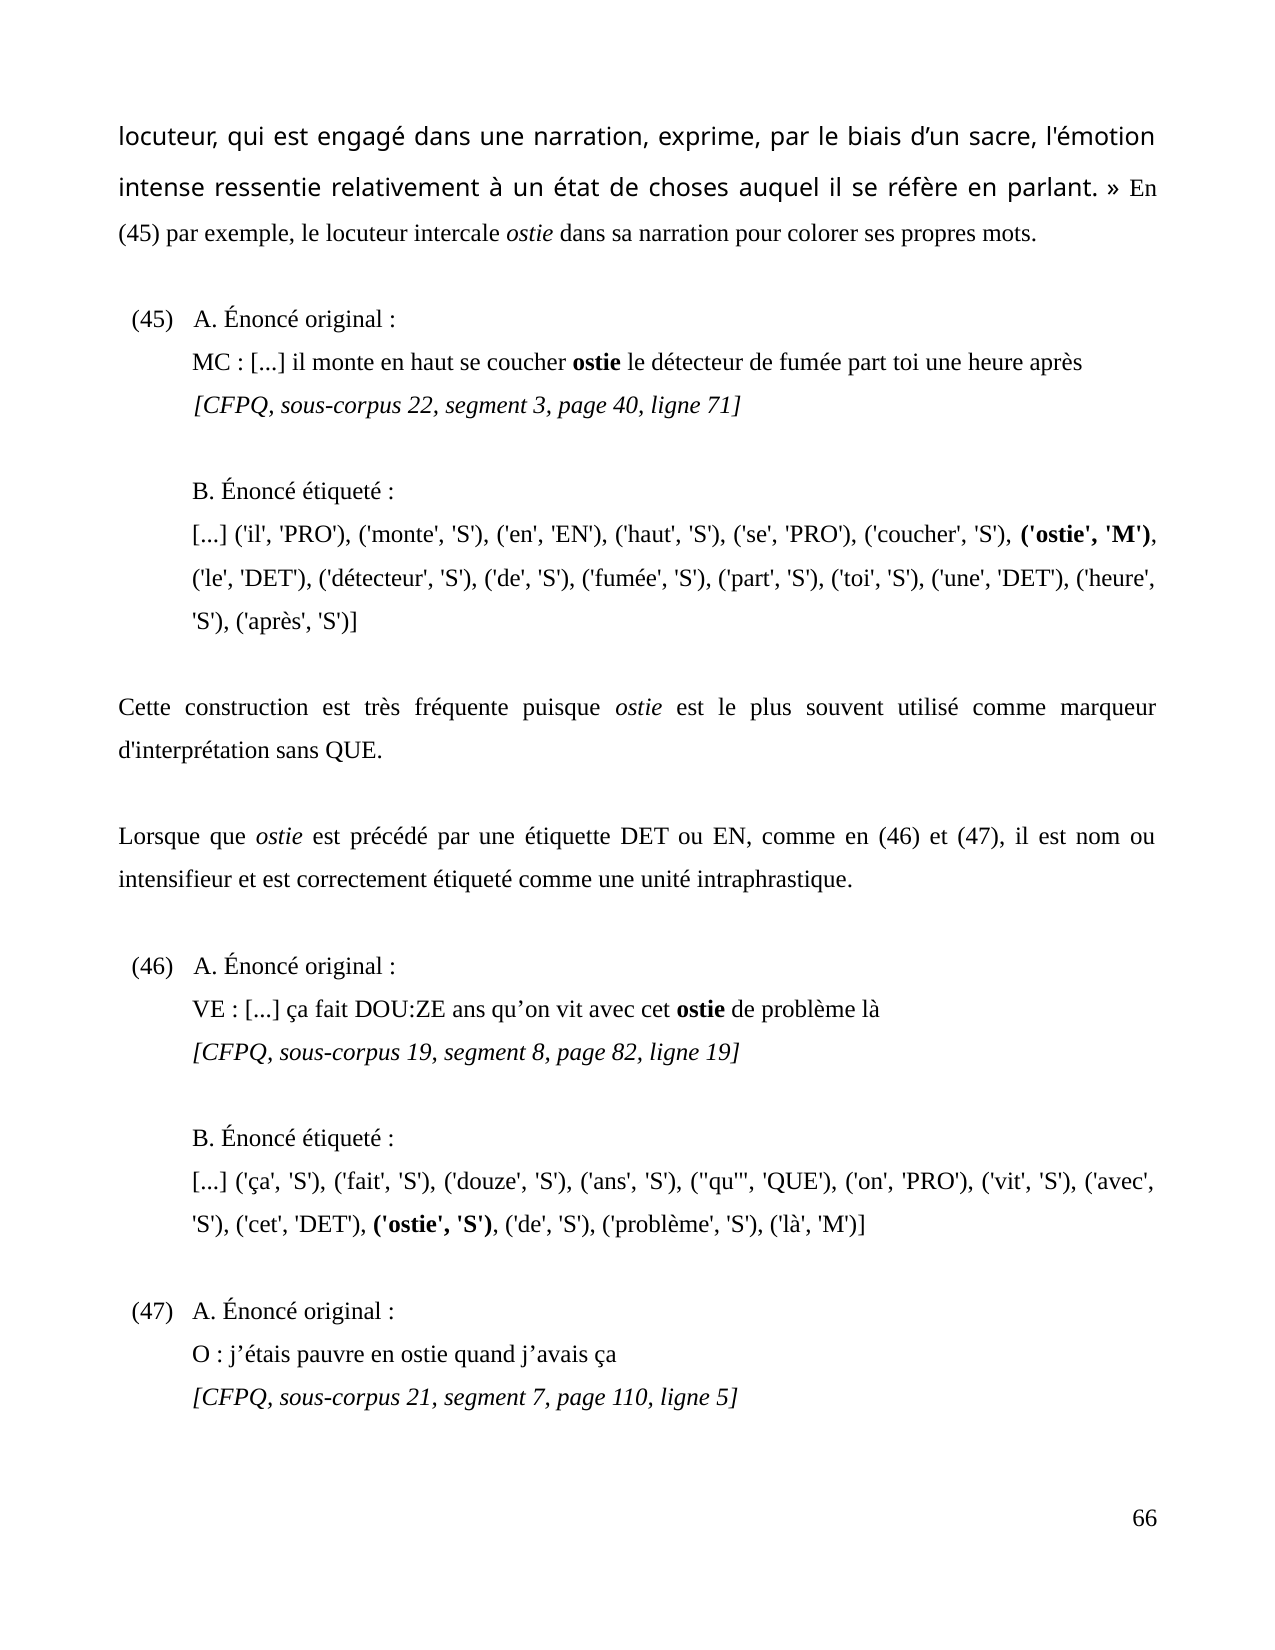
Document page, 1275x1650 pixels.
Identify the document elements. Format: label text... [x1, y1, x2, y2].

text (45) A. Énoncé original : [131, 304, 1157, 333]
text Cette construction est très fréquente puisque ostie est le plus souvent utilisé comme marqueur d'interprétation sans QUE. [118, 692, 1157, 764]
text [...] ('il', 'PRO'), ('monte', 'S'), ('en', 'EN'), ('haut', 'S'), ('se', 'PRO'), ('coucher', 'S'), ('ostie', 'M'), ('le', 'DET'), ('détecteur', 'S'), ('de', 'S'), ('fumée', 'S'), ('part', 'S'), ('toi', 'S'), ('une', 'DET'), ('heure', 'S'), ('après', 'S')] [131, 519, 1157, 634]
text Lorsque que ostie est précédé par une étiquette DET ou EN, comme en (46) et (47), il est nom ou intensifieur et est correctement étiqueté comme une unité intraphrastique. [118, 821, 1157, 893]
text [CFPQ, sous-corpus 22, segment 3, page 40, ligne 71] [131, 390, 1157, 419]
text B. Énoncé étiqueté : [131, 1123, 1157, 1152]
text [CFPQ, sous-corpus 21, segment 7, page 110, ligne 5] [131, 1382, 1157, 1411]
text (46) A. Énoncé original : [131, 951, 1157, 979]
text O : j’étais pauvre en ostie quand j’avais ça [131, 1339, 1157, 1368]
text locuteur, qui est engagé dans une narration, exprime, par le biais d’un sacre, l'émotion intense ressentie relativement à un état de choses auquel il se réfère en parlant. » En (45) par exemple, le locuteur intercale ostie dans sa narration pour colorer ses propres mots. [118, 118, 1157, 246]
text [CFPQ, sous-corpus 19, segment 8, page 82, ligne 19] [131, 1037, 1157, 1066]
text [...] ('ça', 'S'), ('fait', 'S'), ('douze', 'S'), ('ans', 'S'), ("qu'", 'QUE'), ('on', 'PRO'), ('vit', 'S'), ('avec', 'S'), ('cet', 'DET'), ('ostie', 'S'), ('de', 'S'), ('problème', 'S'), ('là', 'M')] [131, 1166, 1157, 1238]
text (47) A. Énoncé original : [131, 1296, 1157, 1324]
text MC : [...] il monte en haut se coucher ostie le détecteur de fumée part toi une heure après [131, 347, 1157, 376]
text B. Énoncé étiqueté : [131, 476, 1157, 505]
text VE : [...] ça fait DOU:ZE ans qu’on vit avec cet ostie de problème là [131, 994, 1157, 1023]
